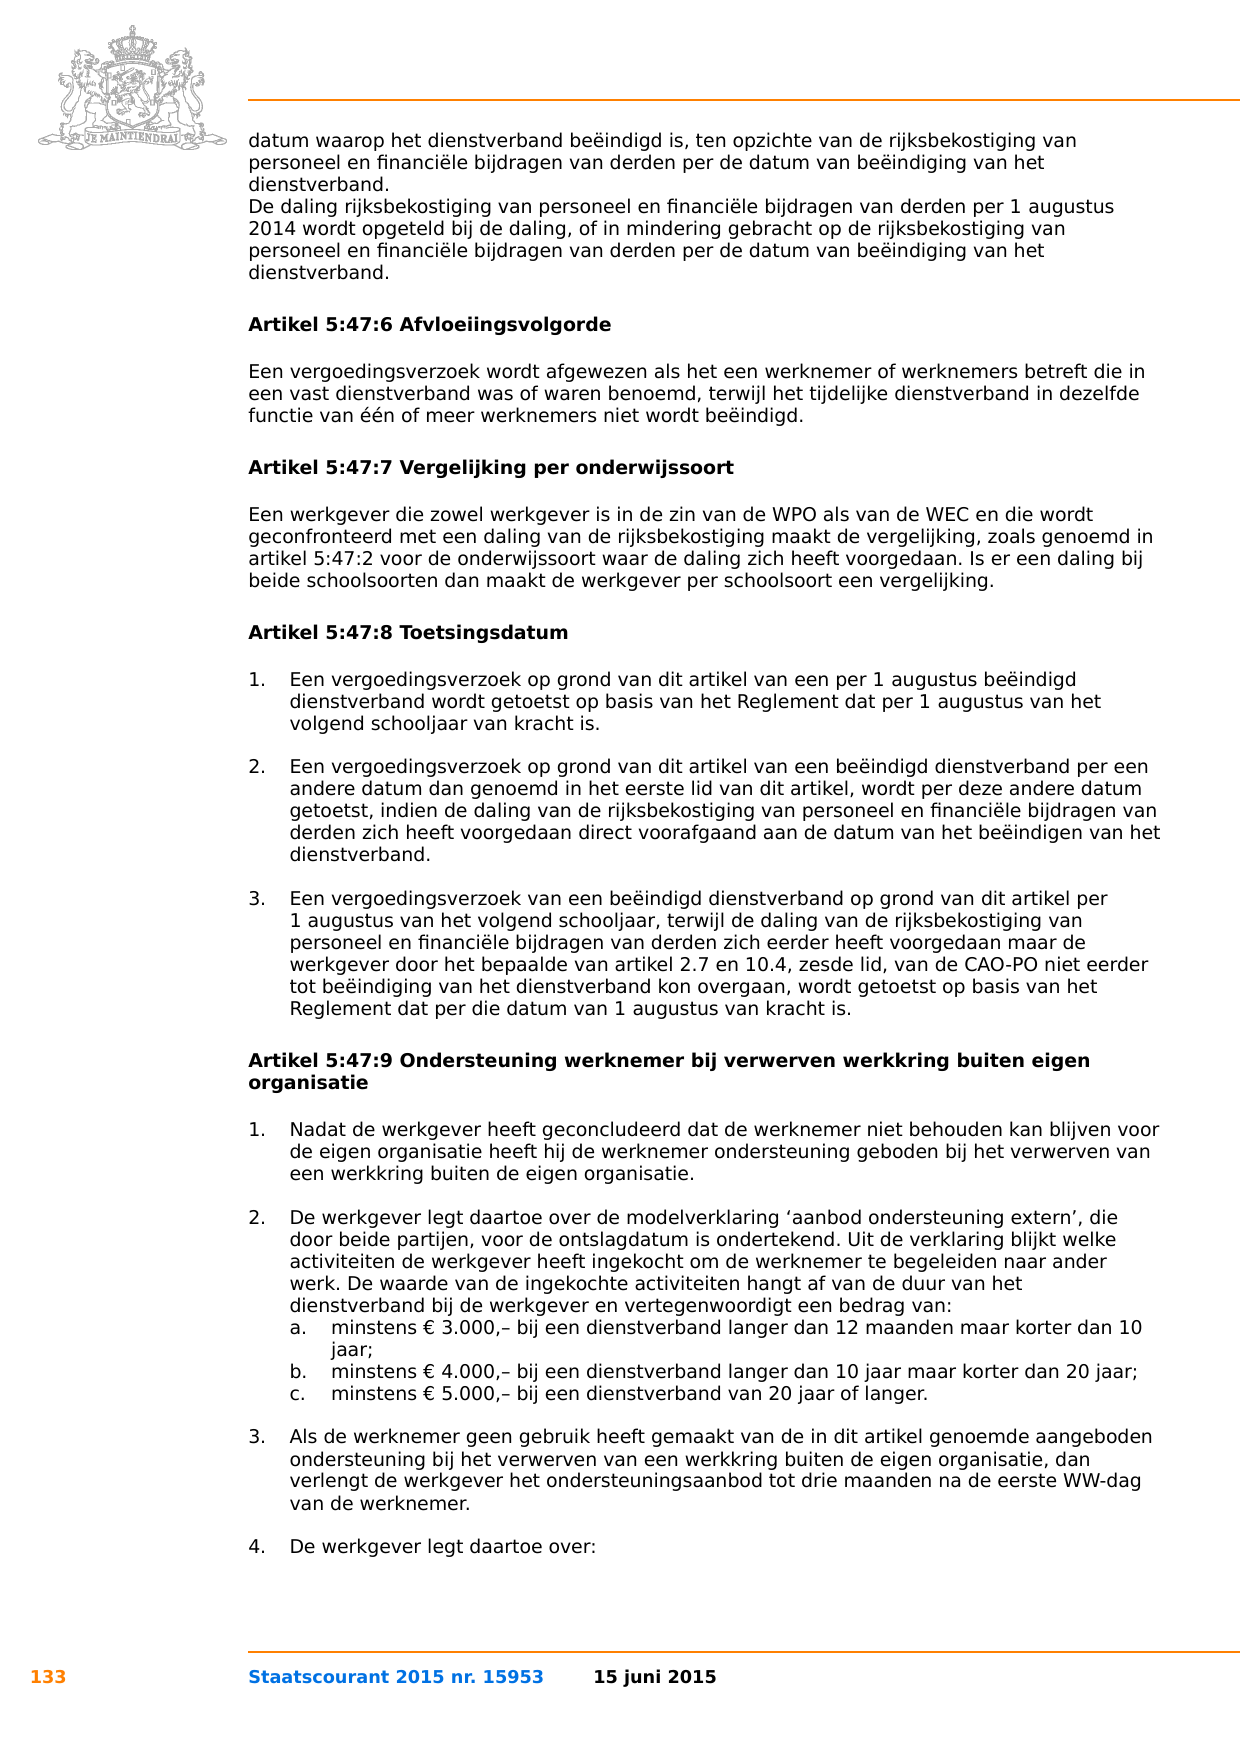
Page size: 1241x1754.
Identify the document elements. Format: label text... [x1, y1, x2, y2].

text 4. De werkgever legt daartoe over: [248, 1536, 1163, 1558]
text 2. Een vergoedingsverzoek op grond van dit artikel van een beëindigd dienstverband per een andere datum dan genoemd in het eerste lid van dit artikel, wordt per deze andere datum getoetst, indien de daling van de rijksbekostiging van personeel en financiële bijdragen van derden zich heeft voorgedaan direct voorafgaand aan de datum van het beëindigen van het dienstverband. [248, 756, 1163, 866]
text a. minstens € 3.000,– bij een dienstverband langer dan 12 maanden maar korter dan 10 jaar; [289, 1317, 1163, 1361]
text c. minstens € 5.000,– bij een dienstverband van 20 jaar of langer. [289, 1383, 1163, 1404]
text 3. Een vergoedingsverzoek van een beëindigd dienstverband op grond van dit artikel per 1 augustus van het volgend schooljaar, terwijl de daling van de rijksbekostiging van personeel en financiële bijdragen van derden zich eerder heeft voorgedaan maar de werkgever door het bepaalde van artikel 2.7 en 10.4, zesde lid, van de CAO-PO niet eerder tot beëindiging van het dienstverband kon overgaan, wordt getoetst op basis van het Reglement dat per die datum van 1 augustus van kracht is. [248, 888, 1163, 1020]
text 1. Nadat de werkgever heeft geconcludeerd dat de werknemer niet behouden kan blijven voor de eigen organisatie heeft hij de werknemer ondersteuning geboden bij het verwerven van een werkkring buiten de eigen organisatie. [248, 1119, 1163, 1185]
text b. minstens € 4.000,– bij een dienstverband langer dan 10 jaar maar korter dan 20 jaar; [289, 1361, 1163, 1383]
text 2. De werkgever legt daartoe over de modelverklaring ‘aanbod ondersteuning extern’, die door beide partijen, voor de ontslagdatum is ondertekend. Uit de verklaring blijkt welke activiteiten de werkgever heeft ingekocht om de werknemer te begeleiden naar ander werk. De waarde van de ingekochte activiteiten hangt af van de duur van het dienstverband bij de werkgever en vertegenwoordigt een bedrag van: [248, 1207, 1163, 1317]
subtitle Artikel 5:47:6 Afvloeiingsvolgorde [248, 314, 1163, 336]
subtitle Artikel 5:47:9 Ondersteuning werknemer bij verwerven werkkring buiten eigen organisatie [248, 1050, 1163, 1094]
picture [38, 25, 227, 150]
text Een vergoedingsverzoek wordt afgewezen als het een werknemer of werknemers betreft die in een vast dienstverband was of waren benoemd, terwijl het tijdelijke dienstverband in dezelfde functie van één of meer werknemers niet wordt beëindigd. [248, 361, 1163, 427]
text datum waarop het dienstverband beëindigd is, ten opzichte van de rijksbekostiging van personeel en financiële bijdragen van derden per de datum van beëindiging van het dienstverband. [248, 130, 1163, 196]
text Een werkgever die zowel werkgever is in de zin van de WPO als van de WEC en die wordt geconfronteerd met een daling van de rijksbekostiging maakt de vergelijking, zoals genoemd in artikel 5:47:2 voor de onderwijssoort waar de daling zich heeft voorgedaan. Is er een daling bij beide schoolsoorten dan maakt de werkgever per schoolsoort een vergelijking. [248, 504, 1163, 592]
subtitle Artikel 5:47:7 Vergelijking per onderwijssoort [248, 457, 1163, 479]
text 3. Als de werknemer geen gebruik heeft gemaakt van de in dit artikel genoemde aangeboden ondersteuning bij het verwerven van een werkkring buiten de eigen organisatie, dan verlengt de werkgever het ondersteuningsaanbod tot drie maanden na de eerste WW-dag van de werknemer. [248, 1426, 1163, 1514]
subtitle Artikel 5:47:8 Toetsingsdatum [248, 622, 1163, 643]
text 1. Een vergoedingsverzoek op grond van dit artikel van een per 1 augustus beëindigd dienstverband wordt getoetst op basis van het Reglement dat per 1 augustus van het volgend schooljaar van kracht is. [248, 668, 1163, 734]
text De daling rijksbekostiging van personeel en financiële bijdragen van derden per 1 augustus 2014 wordt opgeteld bij de daling, of in mindering gebracht op de rijksbekostiging van personeel en financiële bijdragen van derden per de datum van beëindiging van het dienstverband. [248, 196, 1163, 284]
